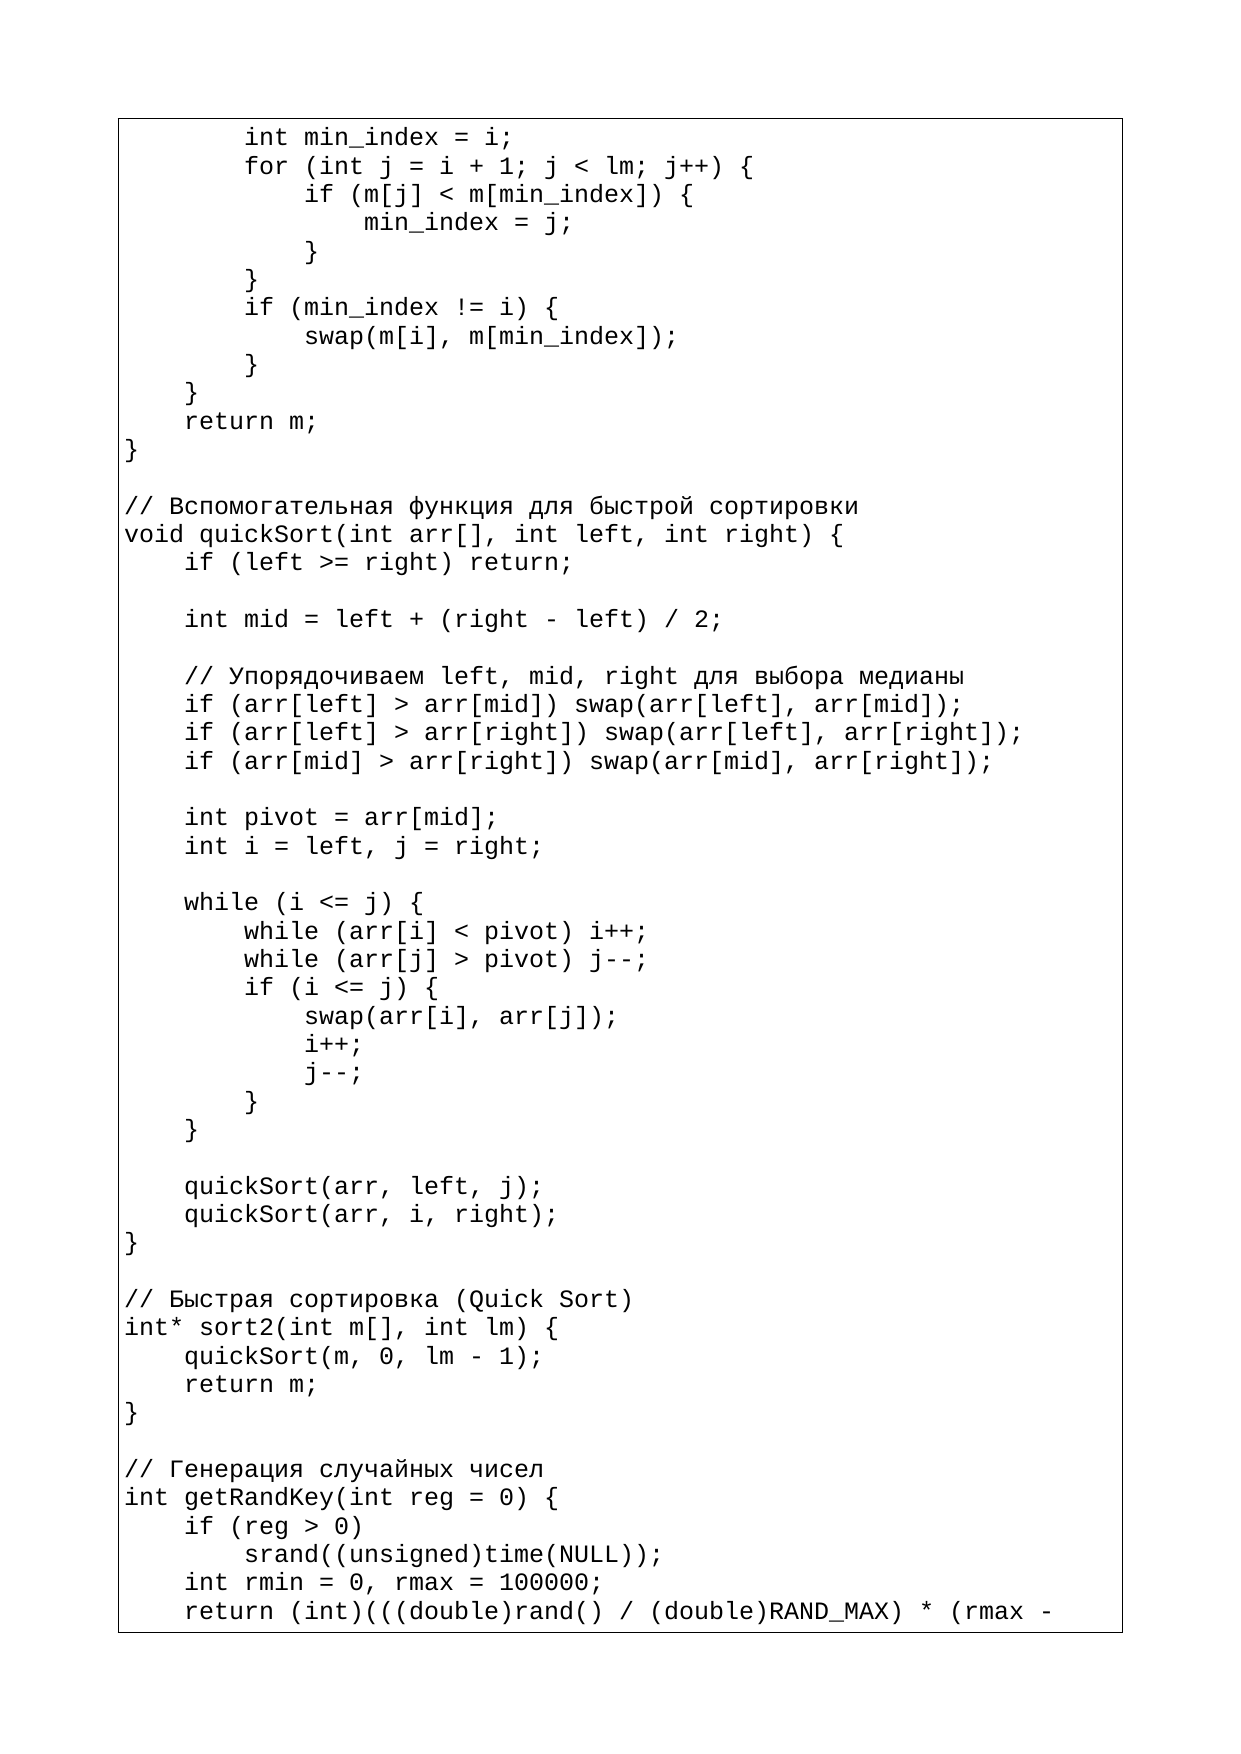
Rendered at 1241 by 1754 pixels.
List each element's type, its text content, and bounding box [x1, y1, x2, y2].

table_header int min_index = i; for (int j = i + 1; j < lm; j++) { if (m[j] < m[min_index]) { min_index = j; } } if (min_index != i) { swap(m[i], m[min_index]); } } return m; } // Вспомогательная функция для быстрой сортировки void quickSort(int arr[], int left, int right) { if (left >= right) return; int mid = left + (right - left) / 2; // Упорядочиваем left, mid, right для выбора медианы if (arr[left] > arr[mid]) swap(arr[left], arr[mid]); if (arr[left] > arr[right]) swap(arr[left], arr[right]); if (arr[mid] > arr[right]) swap(arr[mid], arr[right]); int pivot = arr[mid]; int i = left, j = right; while (i <= j) { while (arr[i] < pivot) i++; while (arr[j] > pivot) j--; if (i <= j) { swap(arr[i], arr[j]); i++; j--; } } quickSort(arr, left, j); quickSort(arr, i, right); } // Быстрая сортировка (Quick Sort) int* sort2(int m[], int lm) { quickSort(m, 0, lm - 1); return m; } // Генерация случайных чисел int getRandKey(int reg = 0) { if (reg > 0) srand((unsigned)time(NULL)); int rmin = 0, rmax = 100000; return (int)(((double)rand() / (double)RAND_MAX) * (rmax [119, 119, 1122, 1632]
